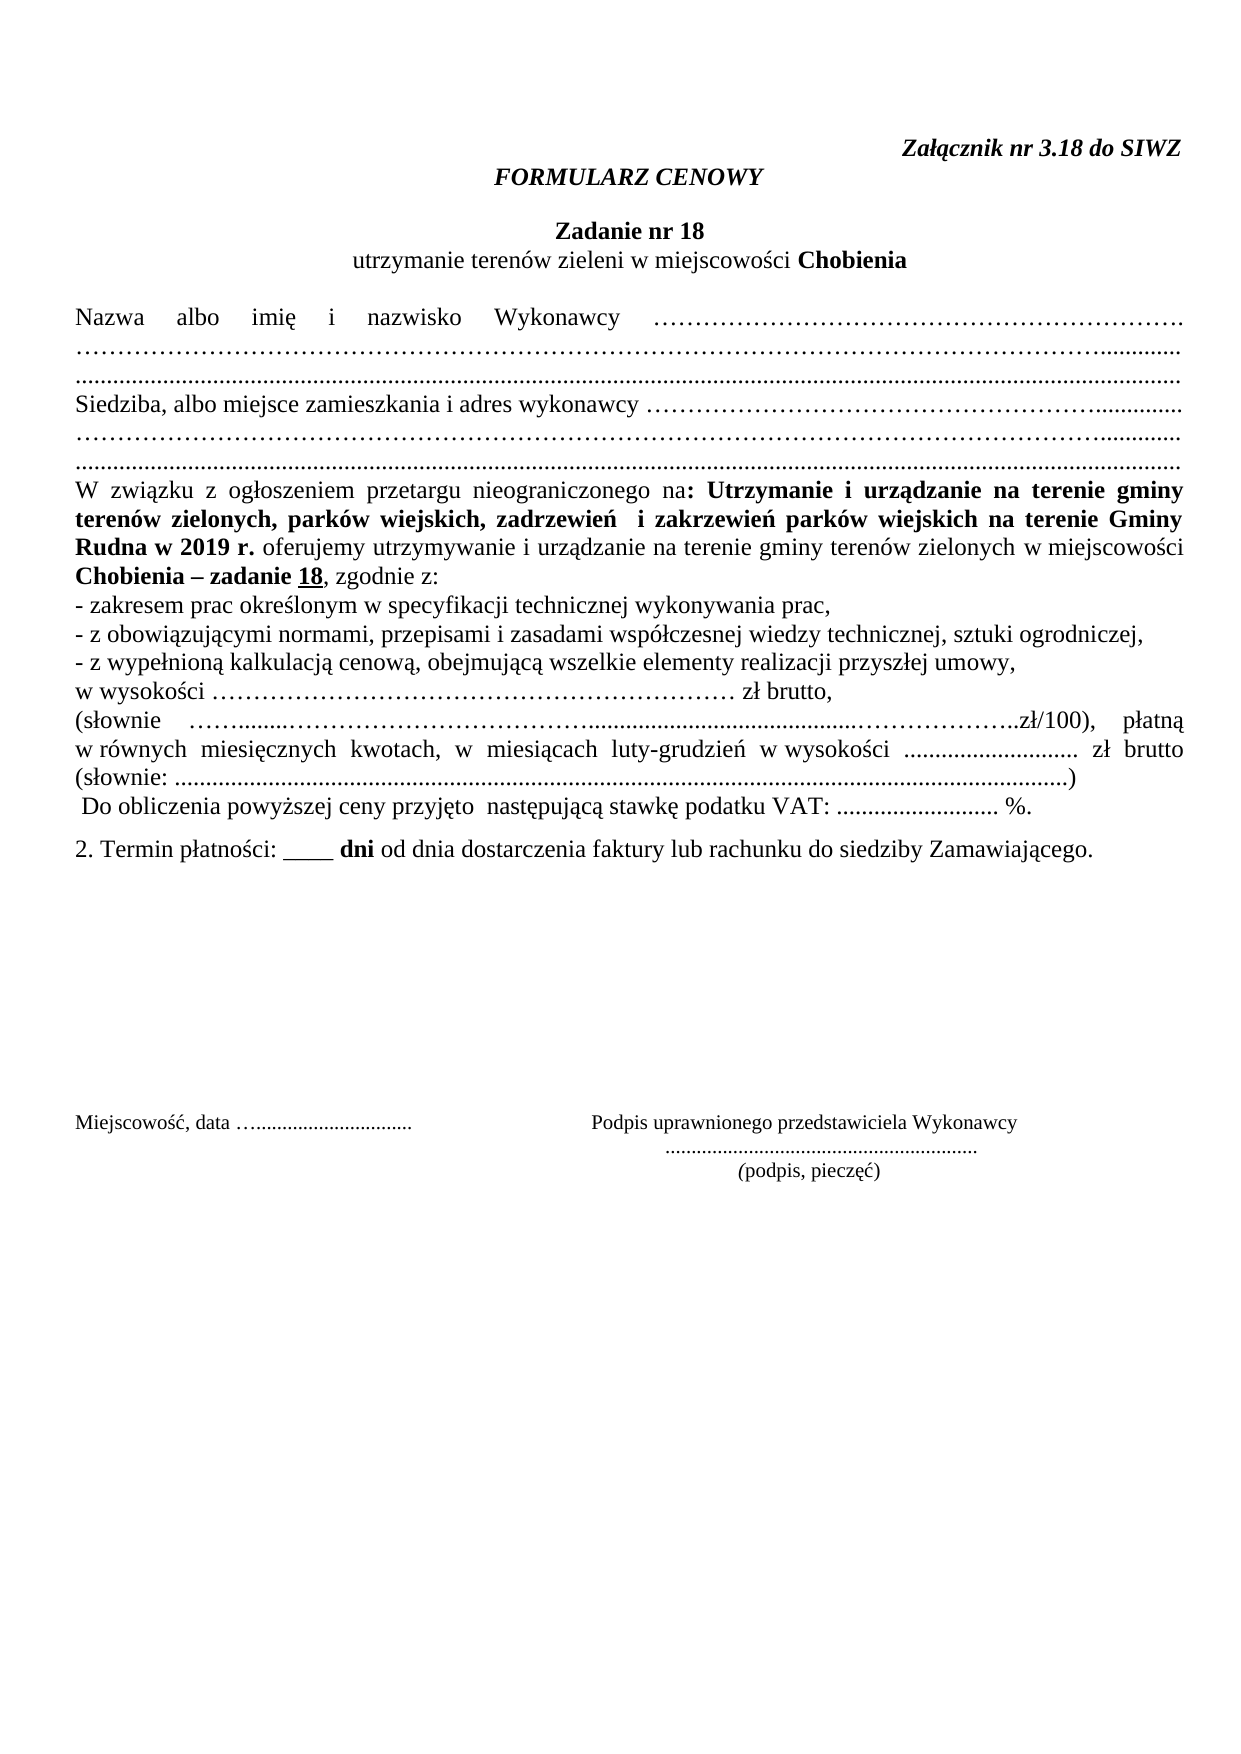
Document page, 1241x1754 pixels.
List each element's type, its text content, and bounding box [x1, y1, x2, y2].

text 2. Termin płatności: ____ dni od dnia dostarczenia faktury lub rachunku do siedziby Zamawiającego. [75, 834, 1184, 863]
text (podpis, pieczęć) [75, 1158, 1240, 1182]
text Zadanie nr 18 [75, 216, 1184, 245]
text ............................................................ [75, 1134, 1184, 1158]
text W związku z ogłoszeniem przetargu nieograniczonego na: Utrzymanie i urządzanie na terenie gminy terenów zielonych, parków wiejskich, zadrzewień i zakrzewień parków wiejskich na terenie Gminy Rudna w 2019 r. oferujemy utrzymywanie i urządzanie na terenie gminy terenów zielonych w miejscowości Chobienia – zadanie 18, zgodnie z: [75, 475, 1184, 590]
text …………………………………………………………………………………………………………….............................................................................................................................................................................................. [75, 417, 1184, 475]
subtitle FORMULARZ CENOWY [75, 162, 1184, 191]
text Miejscowość, data ….............................. Podpis uprawnionego przedstawiciela Wykonawcy [75, 1110, 1184, 1134]
text Nazwa albo imię i nazwisko Wykonawcy ………………………………………………………. …………………………………………………………………………………………………………….............................................................................................................................................................................................. [75, 302, 1184, 389]
text (słownie ……........………………………………...........................................………………..zł/100), płatną w równych miesięcznych kwotach, w miesiącach luty-grudzień w wysokości ............................ zł brutto (słownie: ...............................................................................................................................................) [75, 705, 1184, 791]
text Do obliczenia powyższej ceny przyjęto następującą stawkę podatku VAT: .......................... %. [75, 791, 1184, 820]
text utrzymanie terenów zieleni w miejscowości Chobienia [75, 245, 1184, 274]
text - z wypełnioną kalkulacją cenową, obejmującą wszelkie elementy realizacji przyszłej umowy, [75, 647, 1184, 676]
text w wysokości ……………………………………………………… zł brutto, [75, 676, 1184, 705]
text - z obowiązującymi normami, przepisami i zasadami współczesnej wiedzy technicznej, sztuki ogrodniczej, [75, 619, 1184, 647]
text - zakresem prac określonym w specyfikacji technicznej wykonywania prac, [75, 590, 1184, 619]
subtitle Załącznik nr 3.18 do SIWZ [75, 133, 1184, 162]
text Siedziba, albo miejsce zamieszkania i adres wykonawcy ……………………………………………….............. [75, 389, 1184, 417]
